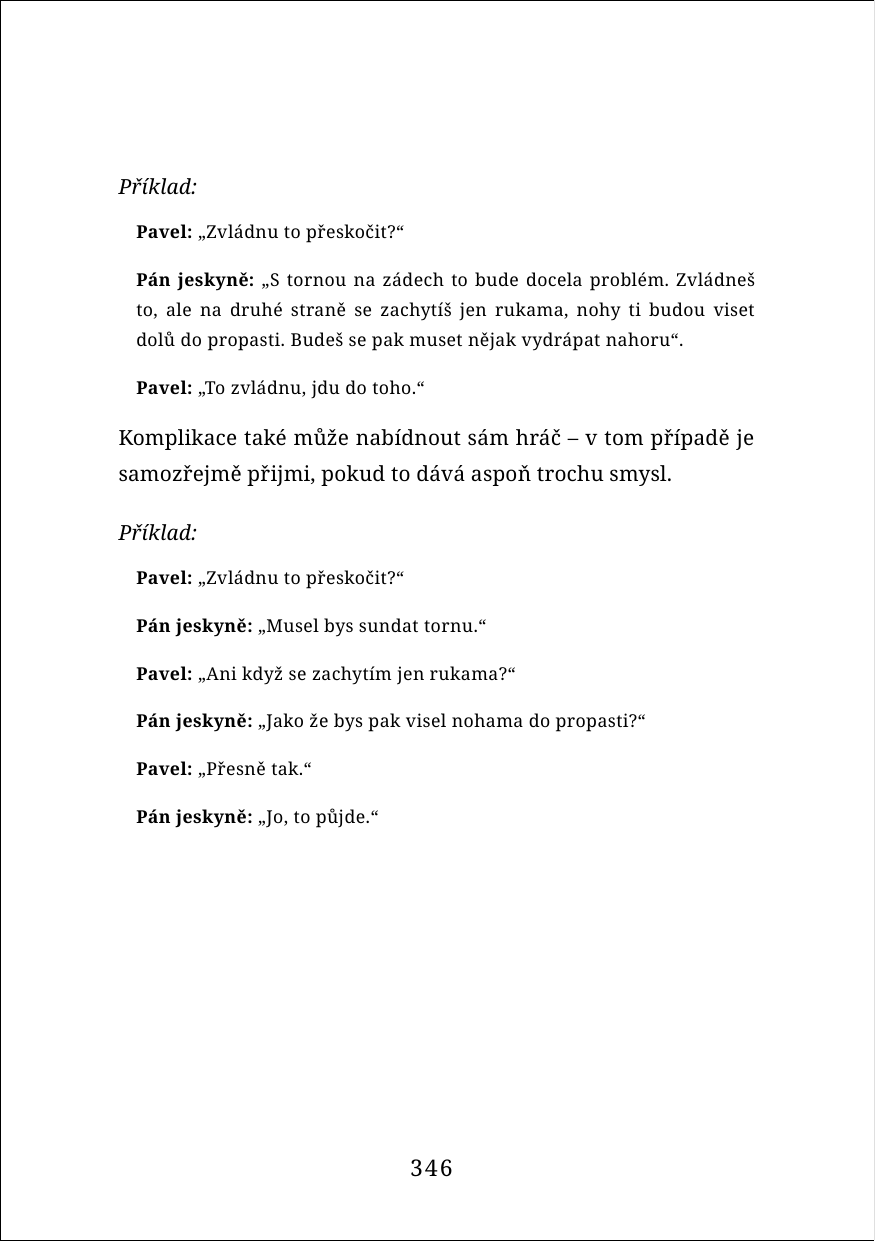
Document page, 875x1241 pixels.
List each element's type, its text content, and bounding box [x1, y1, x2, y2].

text Pán jeskyně: „Jo, to půjde.“ [136, 805, 756, 829]
text Pán jeskyně: „S tornou na zádech to bude docela problém. Zvládneš to, ale na druhé straně se zachytíš jen rukama, nohy ti budou viset dolů do propasti. Budeš se pak muset nějak vydrápat nahoru“. [136, 267, 756, 352]
text Pavel: „Přesně tak.“ [136, 757, 756, 781]
text Příklad: [118, 518, 756, 546]
text Pavel: „Ani když se zachytím jen rukama?“ [136, 661, 756, 685]
text Pavel: „Zvládnu to přeskočit?“ [136, 565, 756, 589]
text Příklad: [118, 172, 756, 200]
text Pán jeskyně: „Musel bys sundat tornu.“ [136, 613, 756, 637]
text Pán jeskyně: „Jako že bys pak visel nohama do propasti?“ [136, 709, 756, 733]
text Pavel: „To zvládnu, jdu do toho.“ [136, 375, 756, 399]
text Pavel: „Zvládnu to přeskočit?“ [136, 219, 756, 243]
text Komplikace také může nabídnout sám hráč – v tom případě je samozřejmě přijmi, pokud to dává aspoň trochu smysl. [118, 423, 756, 487]
